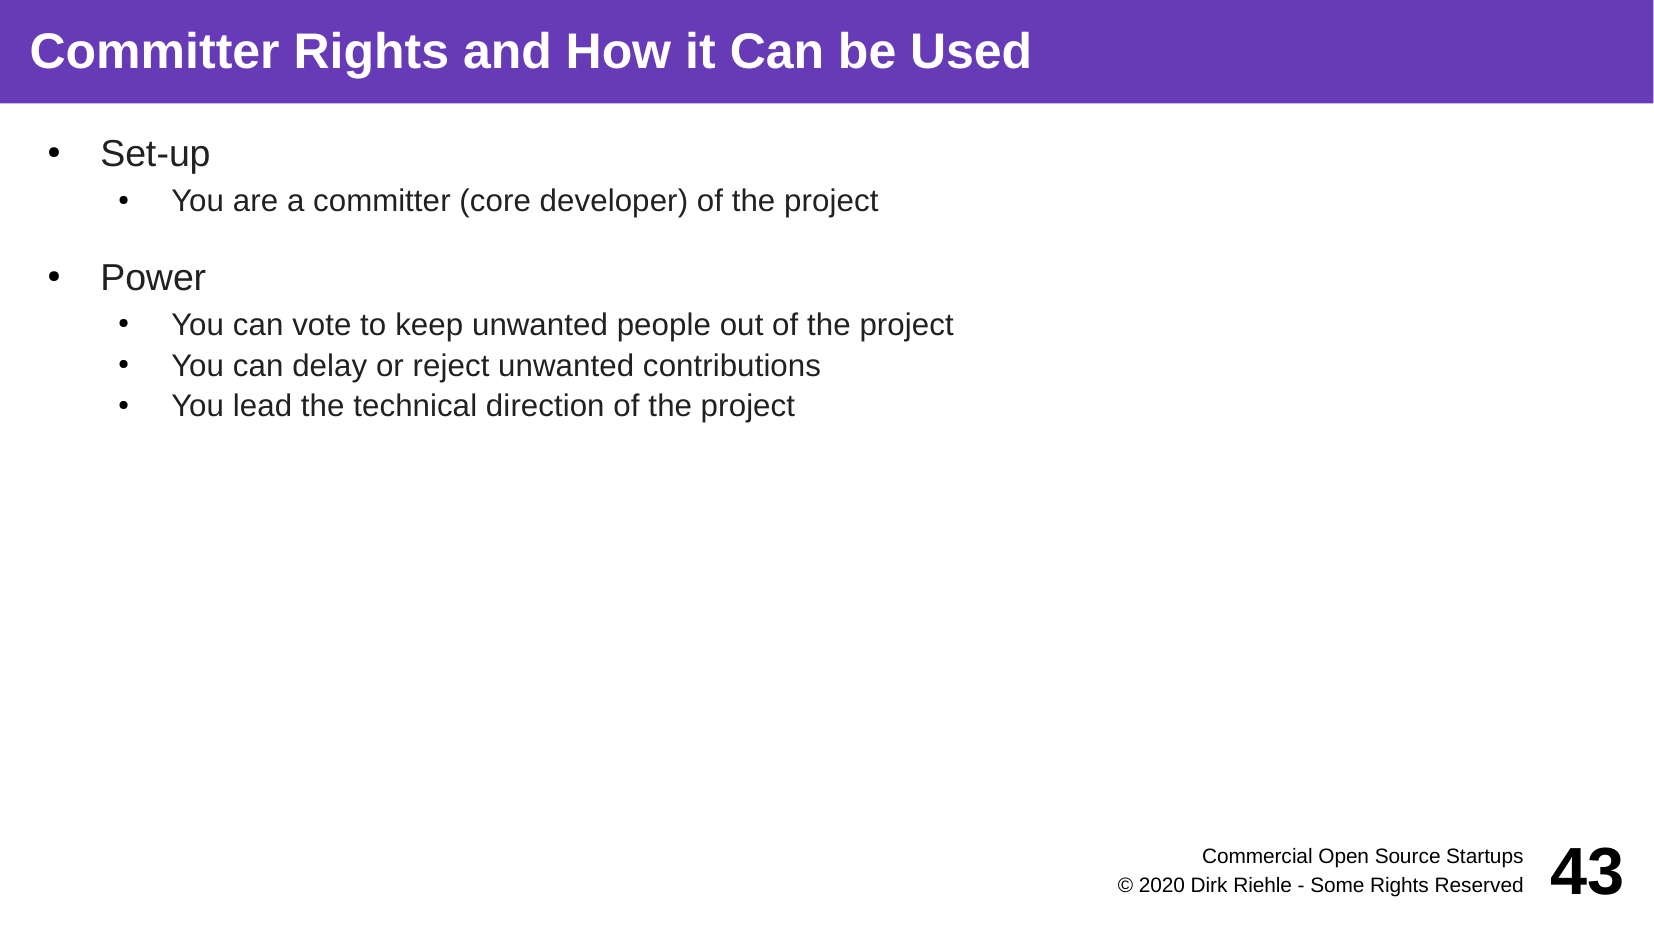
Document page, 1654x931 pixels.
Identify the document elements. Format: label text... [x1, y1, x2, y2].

list Set-up You are a committer (core developer) of the project Power You can vote to keep unwanted people out of the project You can delay or reject unwanted contributions You lead the technical direction of the project [29, 132, 1625, 813]
title Committer Rights and How it Can be Used [0, 0, 1654, 104]
